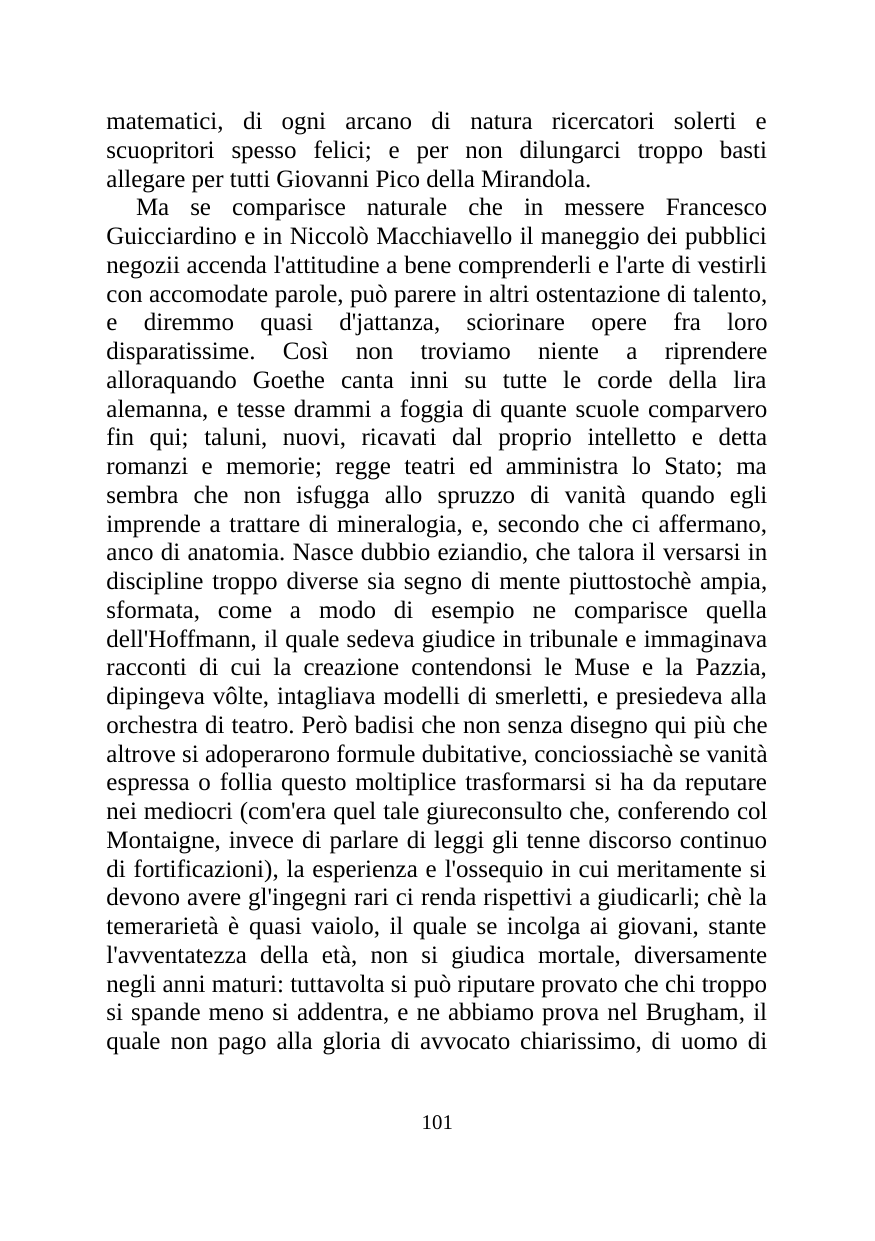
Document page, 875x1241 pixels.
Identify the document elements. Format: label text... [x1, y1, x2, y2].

text matematici, di ogni arcano di natura ricercatori solerti e scuopritori spesso felici; e per non dilungarci troppo basti allegare per tutti Giovanni Pico della Mirandola. [106, 106, 768, 192]
text Ma se comparisce naturale che in messere Francesco Guicciardino e in Niccolò Macchiavello il maneggio dei pubblici negozii accenda l'attitudine a bene comprenderli e l'arte di vestirli con accomodate parole, può parere in altri ostentazione di talento, e diremmo quasi d'jattanza, sciorinare opere fra loro disparatissime. Così non troviamo niente a riprendere alloraquando Goethe canta inni su tutte le corde della lira alemanna, e tesse drammi a foggia di quante scuole comparvero fin qui; taluni, nuovi, ricavati dal proprio intelletto e detta romanzi e memorie; regge teatri ed amministra lo Stato; ma sembra che non isfugga allo spruzzo di vanità quando egli imprende a trattare di mineralogia, e, secondo che ci affermano, anco di anatomia. Nasce dubbio eziandio, che talora il versarsi in discipline troppo diverse sia segno di mente piuttostochè ampia, sformata, come a modo di esempio ne comparisce quella dell'Hoffmann, il quale sedeva giudice in tribunale e immaginava racconti di cui la creazione contendonsi le Muse e la Pazzia, dipingeva vôlte, intagliava modelli di smerletti, e presiedeva alla orchestra di teatro. Però badisi che non senza disegno qui più che altrove si adoperarono formule dubitative, conciossiachè se vanità espressa o follia questo moltiplice trasformarsi si ha da reputare nei mediocri (com'era quel tale giureconsulto che, conferendo col Montaigne, invece di parlare di leggi gli tenne discorso continuo di fortificazioni), la esperienza e l'ossequio in cui meritamente si devono avere gl'ingegni rari ci renda rispettivi a giudicarli; chè la temerarietà è quasi vaiolo, il quale se incolga ai giovani, stante l'avventatezza della età, non si giudica mortale, diversamente negli anni maturi: tuttavolta si può riputare provato che chi troppo si spande meno si addentra, e ne abbiamo prova nel Brugham, il quale non pago alla gloria di avvocato chiarissimo, di uomo di [106, 192, 768, 1055]
